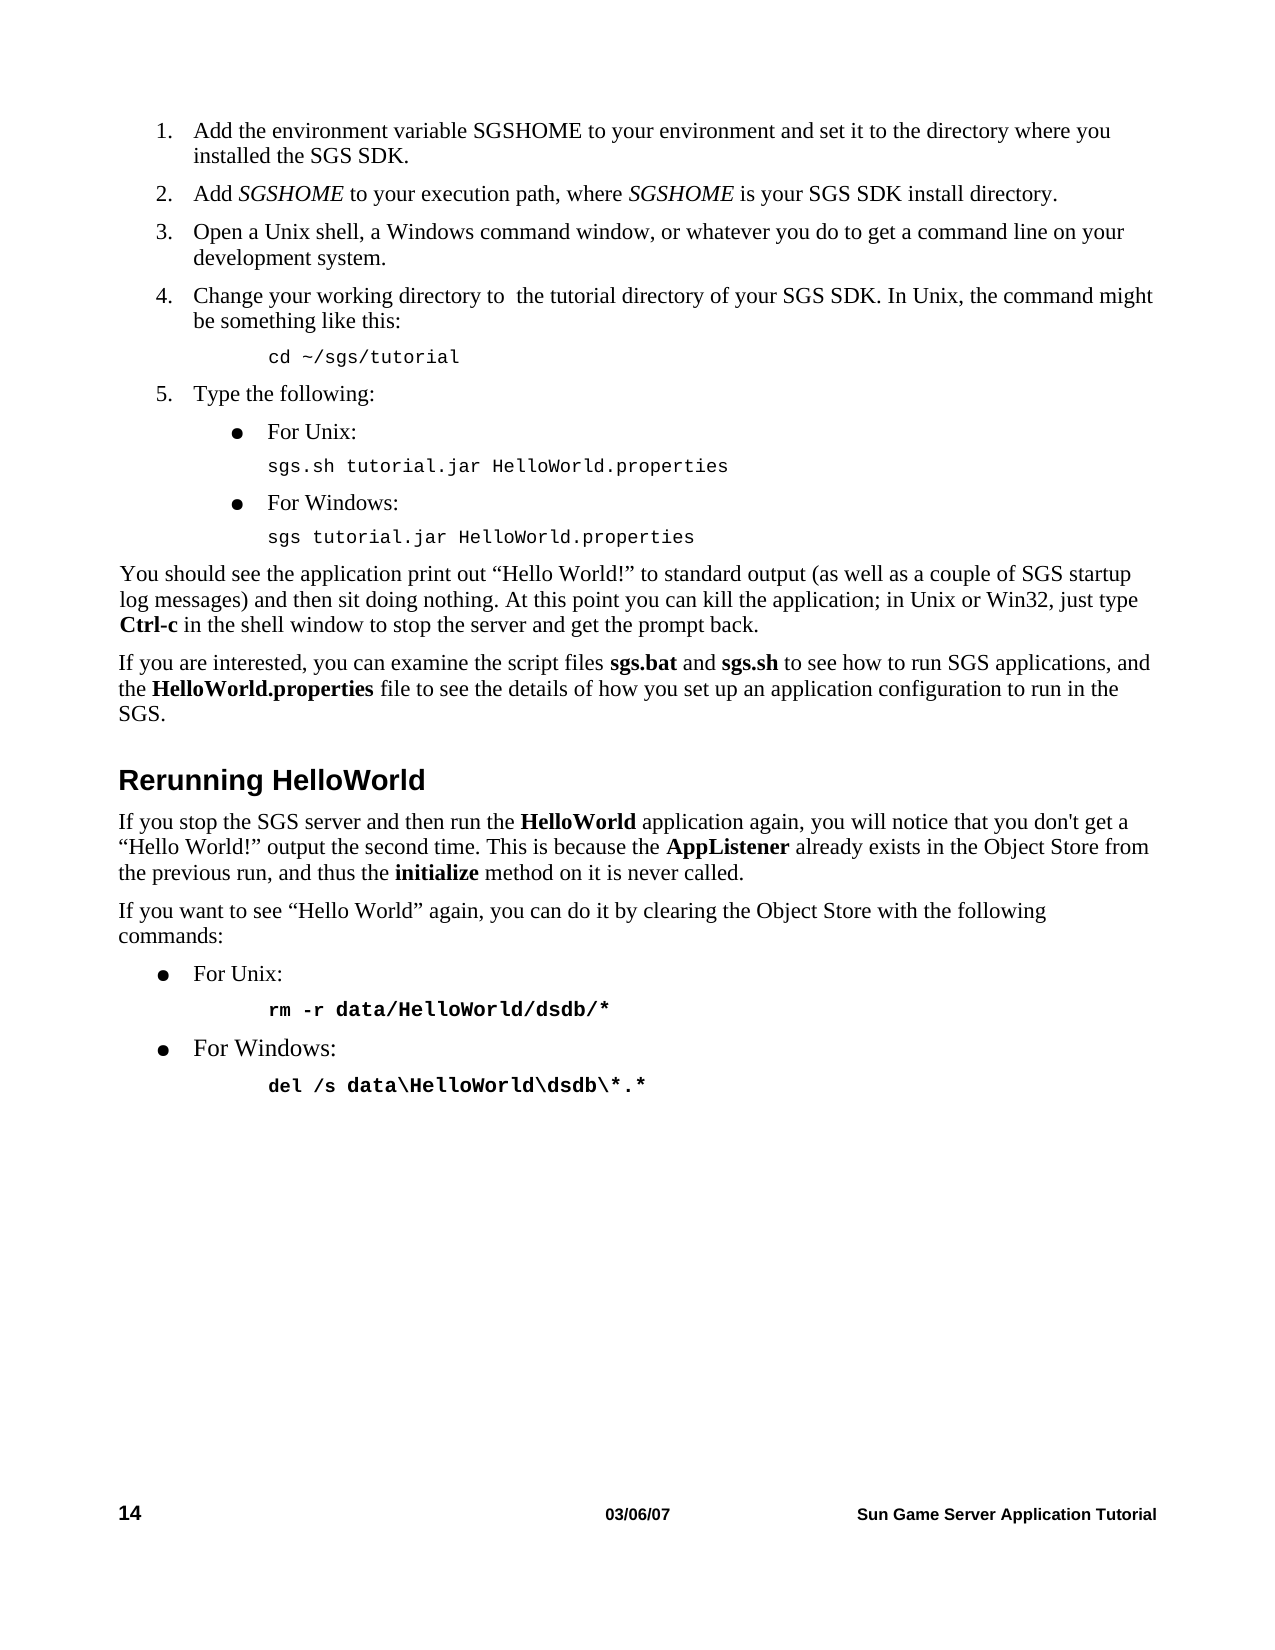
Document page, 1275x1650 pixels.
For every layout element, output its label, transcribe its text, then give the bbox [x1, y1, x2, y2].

list Type the following: [156, 381, 1157, 407]
subtitle Rerunning HelloWorld [118, 764, 1157, 796]
list Add SGSHOME to your execution path, where SGSHOME is your SGS SDK install directory. [156, 181, 1157, 207]
list rm -r data/HelloWorld/dsdb/* [268, 999, 1157, 1023]
text If you are interested, you can examine the script files sgs.bat and sgs.sh to see how to run SGS applications, and the HelloWorld.properties file to see the details of how you set up an application configuration to run in the SGS. [118, 650, 1157, 726]
text If you want to see “Hello World” again, you can do it by clearing the Object Store with the following commands: [118, 898, 1157, 948]
list For Unix: [156, 961, 1157, 986]
list For Windows: [156, 1034, 1157, 1062]
list del /s data\HelloWorld\dsdb\*.* [268, 1075, 1157, 1098]
list cd ~/sgs/tutorial [268, 348, 1157, 369]
list For Unix: [229, 419, 1157, 444]
list Open a Unix shell, a Windows command window, or whatever you do to get a command line on your development system. [156, 219, 1157, 270]
list sgs tutorial.jar HelloWorld.properties [229, 528, 1157, 549]
list For Windows: [229, 490, 1157, 516]
list Change your working directory to the tutorial directory of your SGS SDK. In Unix, the command might be something like this: [156, 283, 1157, 335]
text If you stop the SGS server and then run the HelloWorld application again, you will notice that you don't get a “Hello World!” output the second time. This is because the AppListener already exists in the Object Store from the previous run, and thus the initialize method on it is never called. [118, 809, 1157, 885]
list You should see the application print out “Hello World!” to standard output (as well as a couple of SGS startup log messages) and then sit doing nothing. At this point you can kill the application; in Unix or Win32, just type Ctrl-c in the shell window to stop the server and get the prompt back. [82, 561, 1157, 638]
list sgs.sh tutorial.jar HelloWorld.properties [229, 457, 1157, 478]
list Add the environment variable SGSHOME to your environment and set it to the directory where you installed the SGS SDK. [156, 118, 1157, 169]
